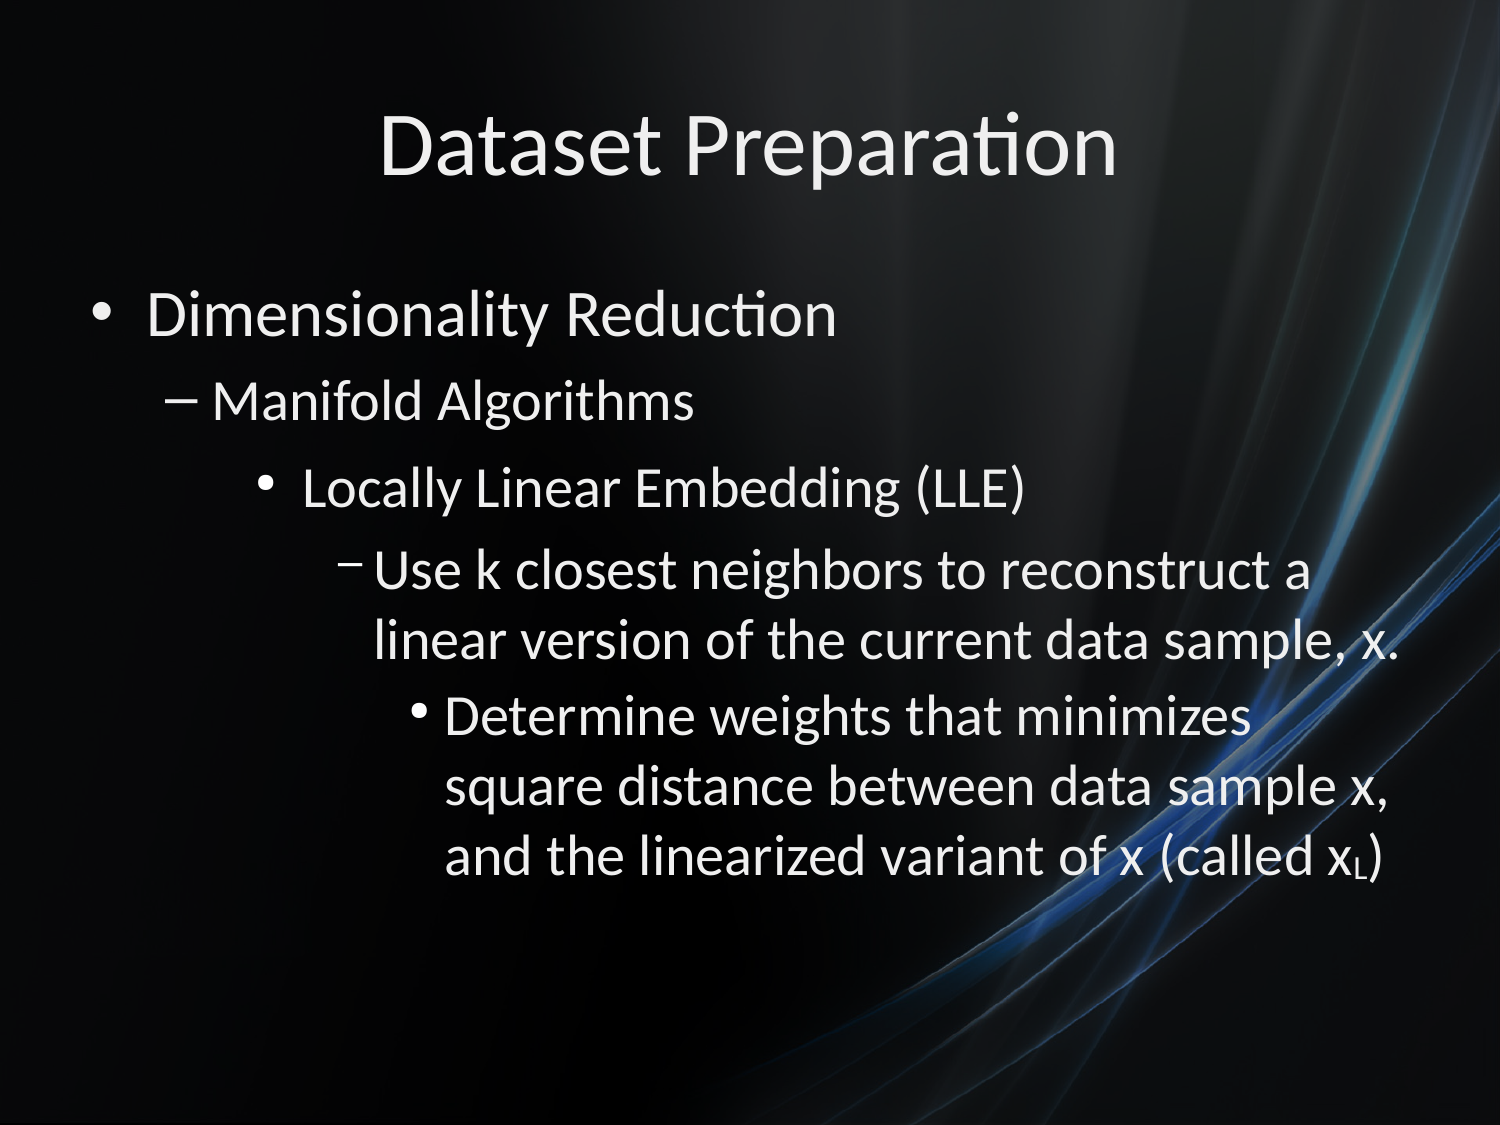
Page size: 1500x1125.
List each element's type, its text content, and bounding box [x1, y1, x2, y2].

list Dimensionality Reduction Manifold Algorithms Locally Linear Embedding (LLE) Use k closest neighbors to reconstruct a linear version of the current data sample, x. Determine weights that minimizes square distance between data sample x, and the linearized variant of x (called xL) [75, 262, 1425, 1005]
picture [0, 0, 1500, 1125]
title Dataset Preparation [75, 45, 1425, 233]
